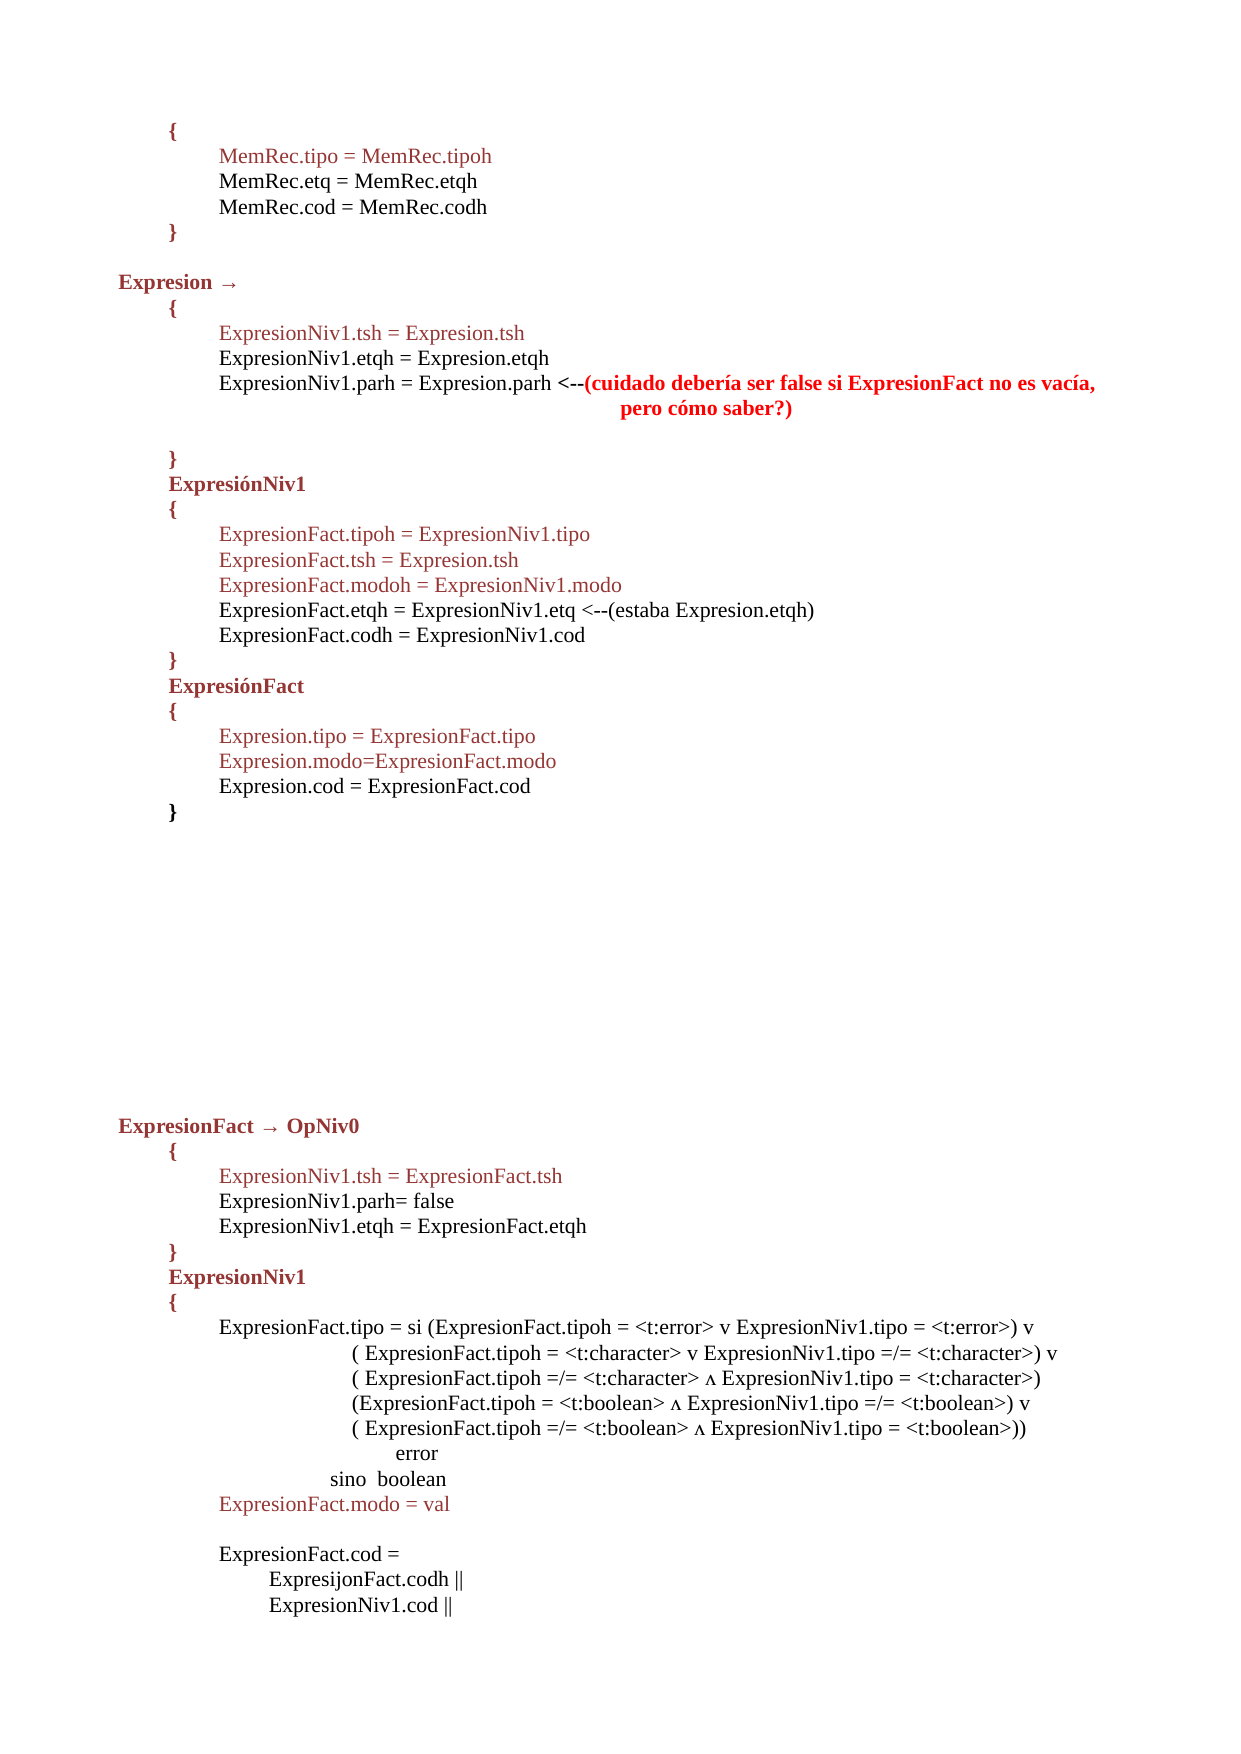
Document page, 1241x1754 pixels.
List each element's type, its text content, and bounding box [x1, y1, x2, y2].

text ExpresionNiv1.parh= false [118, 1188, 1122, 1213]
text ExpresionNiv1.etqh = Expresion.etqh [168, 345, 1122, 370]
text ExpresiónFact [168, 673, 1122, 698]
text ExpresionFact.codh = ExpresionNiv1.cod [118, 622, 1122, 647]
text MemRec.etq = MemRec.etqh [118, 168, 1122, 194]
text ExpresionNiv1.tsh = Expresion.tsh [168, 320, 1122, 345]
text { [168, 496, 1122, 521]
text MemRec.tipo = MemRec.tipoh [168, 143, 1122, 168]
text } [168, 446, 1122, 471]
text ExpresionNiv1.tsh = ExpresionFact.tsh [168, 1163, 1122, 1188]
text ExpresionNiv1.parh = Expresion.parh <--(cuidado debería ser false si ExpresionFact no es vacía, pero cómo saber?) [168, 370, 1122, 421]
text error [168, 1440, 1122, 1466]
text ExpresionFact.tipo = si (ExpresionFact.tipoh = <t:error> v ExpresionNiv1.tipo = <t:error>) v [168, 1314, 1122, 1339]
text ExpresionFact.modo = val [168, 1491, 1122, 1516]
text ( ExpresionFact.tipoh = <t:character> v ExpresionNiv1.tipo =/= <t:character>) v [168, 1339, 1122, 1365]
text Expresion.modo=ExpresionFact.modo [168, 748, 1122, 773]
text { [168, 698, 1122, 723]
text ExpresionFact.tsh = Expresion.tsh [168, 547, 1122, 572]
text { [168, 1138, 1122, 1163]
text ExpresionNiv1.cod || [118, 1592, 1122, 1617]
text ( ExpresionFact.tipoh =/= <t:character> ᴧ ExpresionNiv1.tipo = <t:character>) [168, 1365, 1122, 1390]
text ( ExpresionFact.tipoh =/= <t:boolean> ᴧ ExpresionNiv1.tipo = <t:boolean>)) [168, 1415, 1122, 1440]
text ExpresionFact.modoh = ExpresionNiv1.modo [168, 572, 1122, 597]
text Expresion → [118, 269, 1122, 294]
text ExpresiónNiv1 [168, 471, 1122, 496]
text MemRec.cod = MemRec.codh [168, 194, 1122, 219]
text } [168, 647, 1122, 673]
text ExpresionFact.etqh = ExpresionNiv1.etq <--(estaba Expresion.etqh) [118, 597, 1122, 622]
text ExpresionFact.tipoh = ExpresionNiv1.tipo [168, 521, 1122, 547]
text { [168, 118, 1122, 143]
text ExpresionFact → OpNiv0 [118, 1113, 1122, 1138]
text (ExpresionFact.tipoh = <t:boolean> ᴧ ExpresionNiv1.tipo =/= <t:boolean>) v [168, 1390, 1122, 1415]
text { [168, 1289, 1122, 1314]
text Expresion.cod = ExpresionFact.cod [168, 773, 1122, 799]
text } [168, 1239, 1122, 1264]
text ExpresionNiv1.etqh = ExpresionFact.etqh [168, 1213, 1122, 1239]
text Expresion.tipo = ExpresionFact.tipo [168, 723, 1122, 748]
text } [168, 799, 1122, 824]
text ExpresionNiv1 [168, 1264, 1122, 1289]
text { [168, 294, 1122, 320]
text } [168, 219, 1122, 244]
text ExpresionFact.cod = [118, 1541, 1122, 1566]
text ExpresijonFact.codh || [118, 1566, 1122, 1592]
text sino boolean [168, 1466, 1122, 1491]
